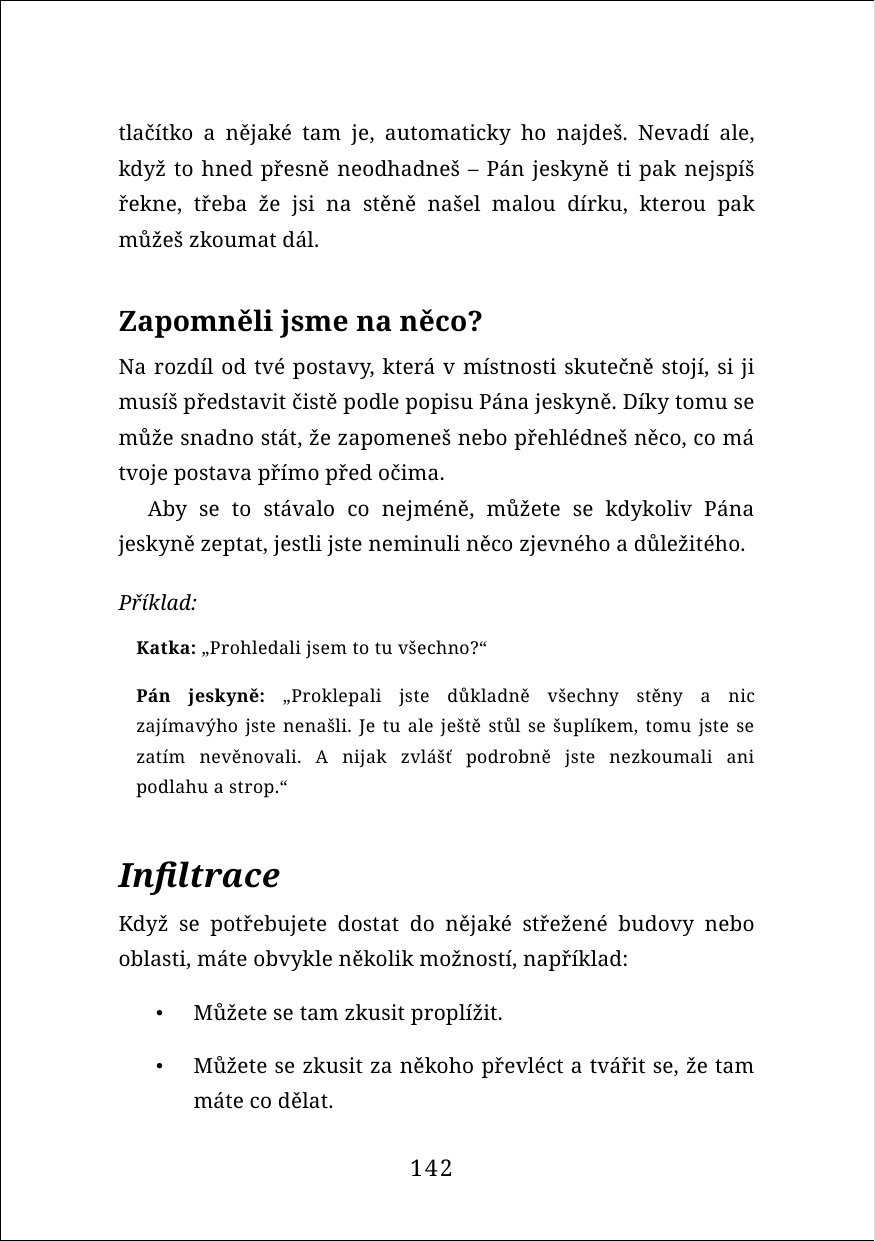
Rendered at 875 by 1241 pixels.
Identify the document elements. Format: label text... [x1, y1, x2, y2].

list Můžete se tam zkusit proplížit. [156, 998, 756, 1026]
text Na rozdíl od tvé postavy, která v místnosti skutečně stojí, si ji musíš představit čistě podle popisu Pána jeskyně. Díky tomu se může snadno stát, že zapomeneš nebo přehlédneš něco, co má tvoje postava přímo před očima. Aby se to stávalo co nejméně, můžete se kdykoliv Pána jeskyně zeptat, jestli jste neminuli něco zjevného a důležitého. [118, 352, 756, 558]
text Příklad: [118, 588, 756, 617]
text Pán jeskyně: „Proklepali jste důkladně všechny stěny a nic zajímavýho jste nenašli. Je tu ale ještě stůl se šuplíkem, tomu jste se zatím nevěnovali. A nijak zvlášť podrobně jste nezkoumali ani podlahu a strop.“ [136, 684, 756, 798]
subtitle Zapomněli jsme na něco? [118, 302, 756, 340]
text Katka: „Prohledali jsem to tu všechno?“ [136, 636, 756, 660]
list Můžete se zkusit za někoho převléct a tvářit se, že tam máte co dělat. [156, 1051, 756, 1115]
text tlačítko a nějaké tam je, automaticky ho najdeš. Nevadí ale, když to hned přesně neodhadneš – Pán jeskyně ti pak nejspíš řekne, třeba že jsi na stěně našel malou dírku, kterou pak můžeš zkoumat dál. [118, 118, 756, 253]
subtitle Infiltrace [118, 852, 756, 897]
text Když se potřebujete dostat do nějaké střežené budovy nebo oblasti, máte obvykle několik možností, například: [118, 909, 756, 973]
